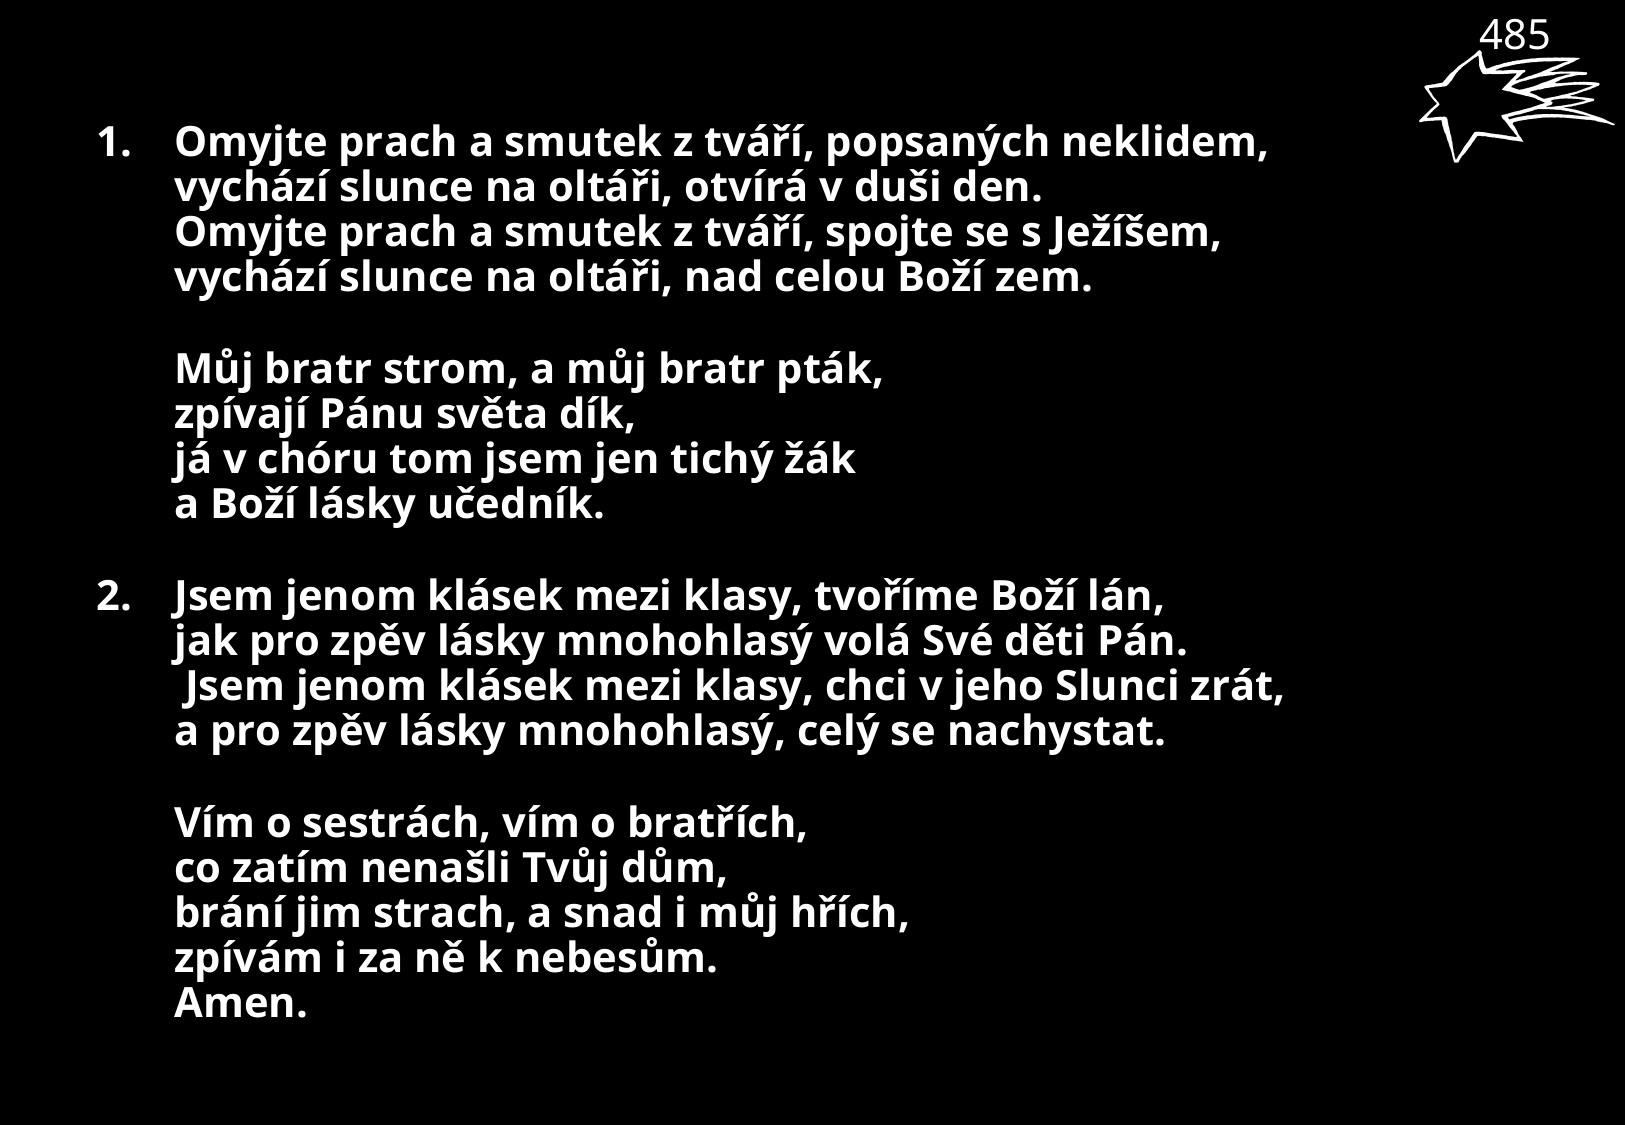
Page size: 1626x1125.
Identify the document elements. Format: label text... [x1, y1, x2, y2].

text_box 485 [1405, 0, 1626, 66]
list 1. Omyjte prach a smutek z tváří, popsaných neklidem, vychází slunce na oltáři, otvírá v duši den. Omyjte prach a smutek z tváří, spojte se s Ježíšem, vychází slunce na oltáři, nad celou Boží zem. Můj bratr strom, a můj bratr pták, zpívají Pánu světa dík, já v chóru tom jsem jen tichý žák a Boží lásky učedník. 2. Jsem jenom klásek mezi klasy, tvoříme Boží lán, jak pro zpěv lásky mnohohlasý volá Své děti Pán. Jsem jenom klásek mezi klasy, chci v jeho Slunci zrát, a pro zpěv lásky mnohohlasý, celý se nachystat. Vím o sestrách, vím o bratřích, co zatím nenašli Tvůj dům, brání jim strach, a snad i můj hřích, zpívám i za ně k nebesům. Amen. [81, 112, 1544, 1101]
